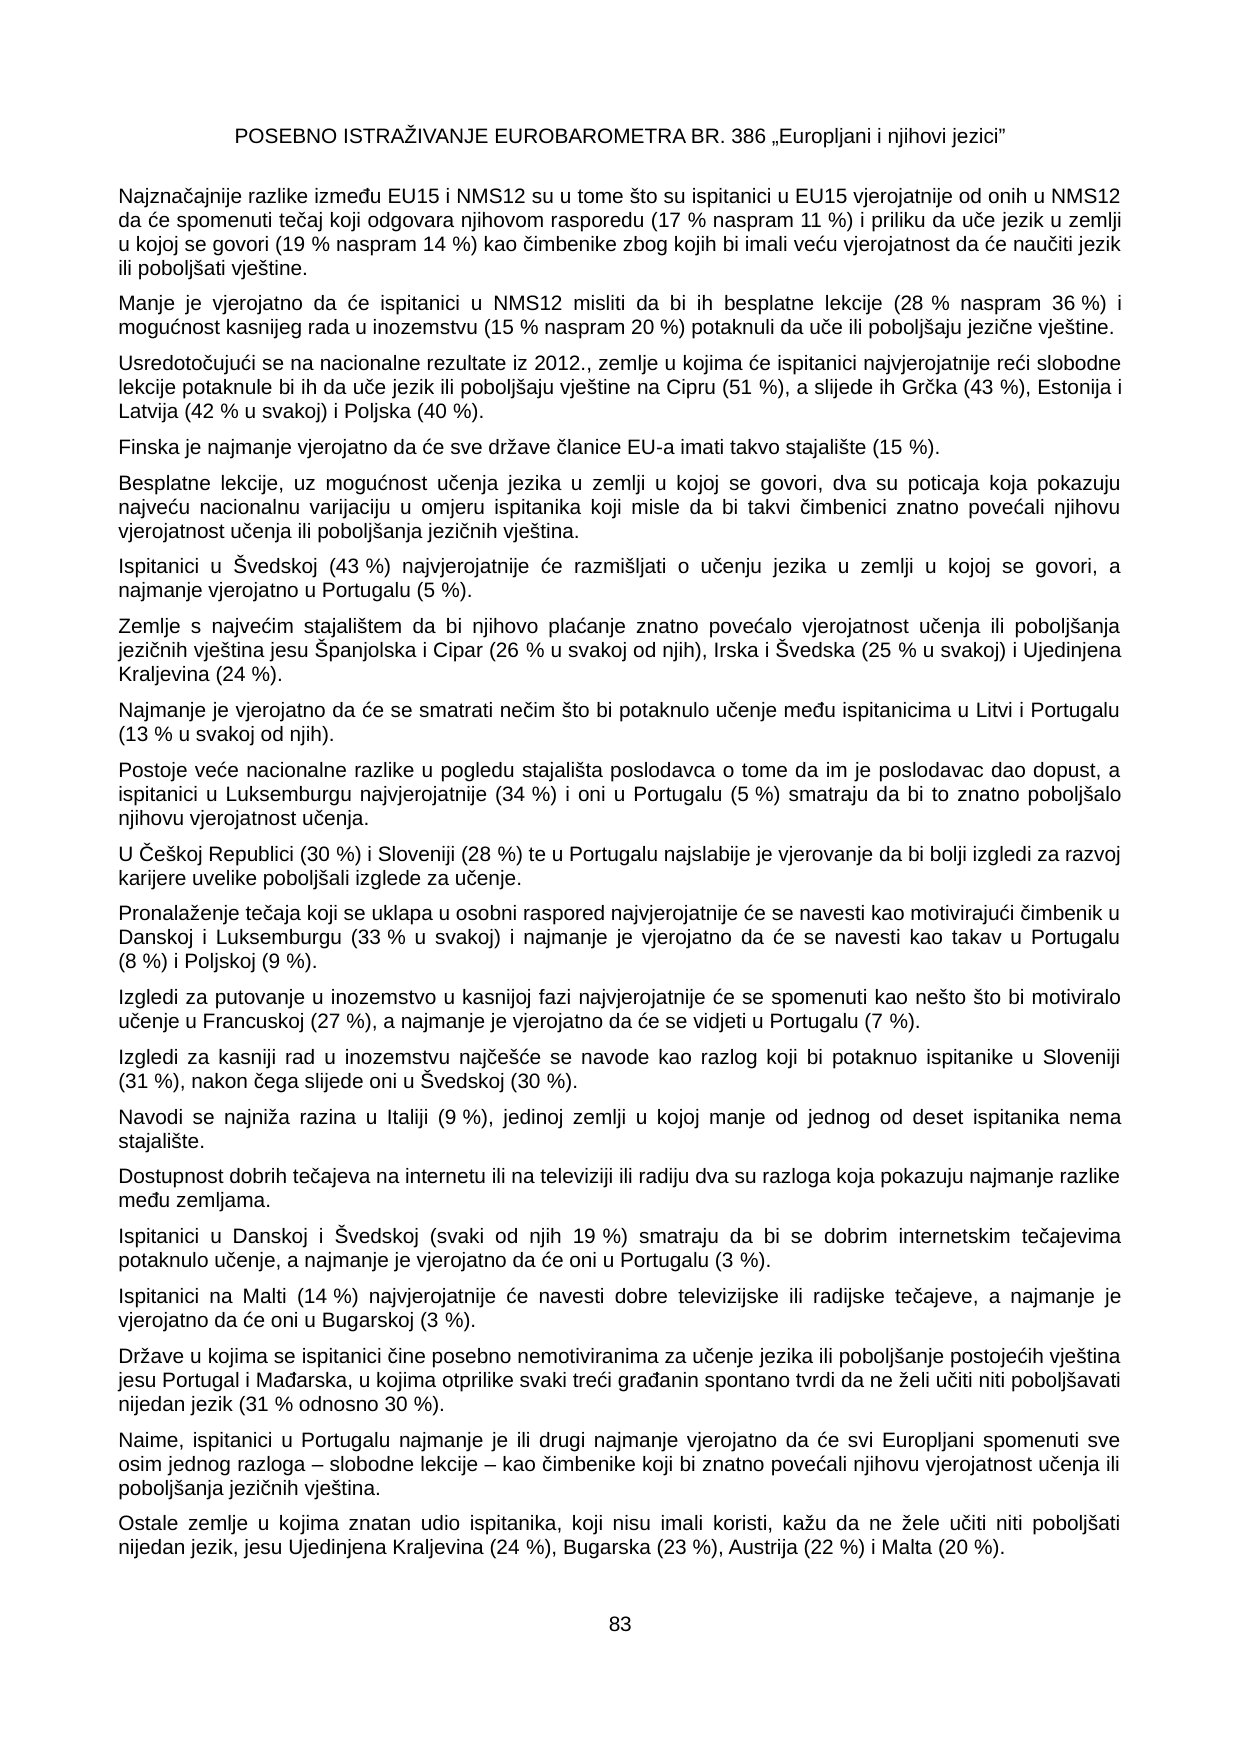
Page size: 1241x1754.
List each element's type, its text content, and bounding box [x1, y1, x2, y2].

text Finska je najmanje vjerojatno da će sve države članice EU-a imati takvo stajalište (15 %). [118, 435, 1122, 459]
text Države u kojima se ispitanici čine posebno nemotiviranima za učenje jezika ili poboljšanje postojećih vještina jesu Portugal i Mađarska, u kojima otprilike svaki treći građanin spontano tvrdi da ne želi učiti niti poboljšavati nijedan jezik (31 % odnosno 30 %). [118, 1344, 1122, 1416]
text Navodi se najniža razina u Italiji (9 %), jedinoj zemlji u kojoj manje od jednog od deset ispitanika nema stajalište. [118, 1104, 1122, 1152]
text Ispitanici u Danskoj i Švedskoj (svaki od njih 19 %) smatraju da bi se dobrim internetskim tečajevima potaknulo učenje, a najmanje je vjerojatno da će oni u Portugalu (3 %). [118, 1224, 1122, 1272]
text Pronalaženje tečaja koji se uklapa u osobni raspored najvjerojatnije će se navesti kao motivirajući čimbenik u Danskoj i Luksemburgu (33 % u svakoj) i najmanje je vjerojatno da će se navesti kao takav u Portugalu (8 %) i Poljskoj (9 %). [118, 901, 1122, 973]
text Naime, ispitanici u Portugalu najmanje je ili drugi najmanje vjerojatno da će svi Europljani spomenuti sve osim jednog razloga – slobodne lekcije – kao čimbenike koji bi znatno povećali njihovu vjerojatnost učenja ili poboljšanja jezičnih vještina. [118, 1427, 1122, 1499]
text Postoje veće nacionalne razlike u pogledu stajališta poslodavca o tome da im je poslodavac dao dopust, a ispitanici u Luksemburgu najvjerojatnije (34 %) i oni u Portugalu (5 %) smatraju da bi to znatno poboljšalo njihovu vjerojatnost učenja. [118, 758, 1122, 829]
text Najznačajnije razlike između EU15 i NMS12 su u tome što su ispitanici u EU15 vjerojatnije od onih u NMS12 da će spomenuti tečaj koji odgovara njihovom rasporedu (17 % naspram 11 %) i priliku da uče jezik u zemlji u kojoj se govori (19 % naspram 14 %) kao čimbenike zbog kojih bi imali veću vjerojatnost da će naučiti jezik ili poboljšati vještine. [118, 183, 1122, 279]
text U Češkoj Republici (30 %) i Sloveniji (28 %) te u Portugalu najslabije je vjerovanje da bi bolji izgledi za razvoj karijere uvelike poboljšali izglede za učenje. [118, 841, 1122, 889]
text Ispitanici na Malti (14 %) najvjerojatnije će navesti dobre televizijske ili radijske tečajeve, a najmanje je vjerojatno da će oni u Bugarskoj (3 %). [118, 1284, 1122, 1332]
text Zemlje s najvećim stajalištem da bi njihovo plaćanje znatno povećalo vjerojatnost učenja ili poboljšanja jezičnih vještina jesu Španjolska i Cipar (26 % u svakoj od njih), Irska i Švedska (25 % u svakoj) i Ujedinjena Kraljevina (24 %). [118, 614, 1122, 686]
text Ispitanici u Švedskoj (43 %) najvjerojatnije će razmišljati o učenju jezika u zemlji u kojoj se govori, a najmanje vjerojatno u Portugalu (5 %). [118, 554, 1122, 602]
text Besplatne lekcije, uz mogućnost učenja jezika u zemlji u kojoj se govori, dva su poticaja koja pokazuju najveću nacionalnu varijaciju u omjeru ispitanika koji misle da bi takvi čimbenici znatno povećali njihovu vjerojatnost učenja ili poboljšanja jezičnih vještina. [118, 471, 1122, 542]
text Izgledi za putovanje u inozemstvo u kasnijoj fazi najvjerojatnije će se spomenuti kao nešto što bi motiviralo učenje u Francuskoj (27 %), a najmanje je vjerojatno da će se vidjeti u Portugalu (7 %). [118, 985, 1122, 1033]
text Dostupnost dobrih tečajeva na internetu ili na televiziji ili radiju dva su razloga koja pokazuju najmanje razlike među zemljama. [118, 1164, 1122, 1212]
text Manje je vjerojatno da će ispitanici u NMS12 misliti da bi ih besplatne lekcije (28 % naspram 36 %) i mogućnost kasnijeg rada u inozemstvu (15 % naspram 20 %) potaknuli da uče ili poboljšaju jezične vještine. [118, 291, 1122, 339]
text Najmanje je vjerojatno da će se smatrati nečim što bi potaknulo učenje među ispitanicima u Litvi i Portugalu (13 % u svakoj od njih). [118, 698, 1122, 746]
text Usredotočujući se na nacionalne rezultate iz 2012., zemlje u kojima će ispitanici najvjerojatnije reći slobodne lekcije potaknule bi ih da uče jezik ili poboljšaju vještine na Cipru (51 %), a slijede ih Grčka (43 %), Estonija i Latvija (42 % u svakoj) i Poljska (40 %). [118, 351, 1122, 423]
text Izgledi za kasniji rad u inozemstvu najčešće se navode kao razlog koji bi potaknuo ispitanike u Sloveniji (31 %), nakon čega slijede oni u Švedskoj (30 %). [118, 1045, 1122, 1093]
text Ostale zemlje u kojima znatan udio ispitanika, koji nisu imali koristi, kažu da ne žele učiti niti poboljšati nijedan jezik, jesu Ujedinjena Kraljevina (24 %), Bugarska (23 %), Austrija (22 %) i Malta (20 %). [118, 1511, 1122, 1559]
